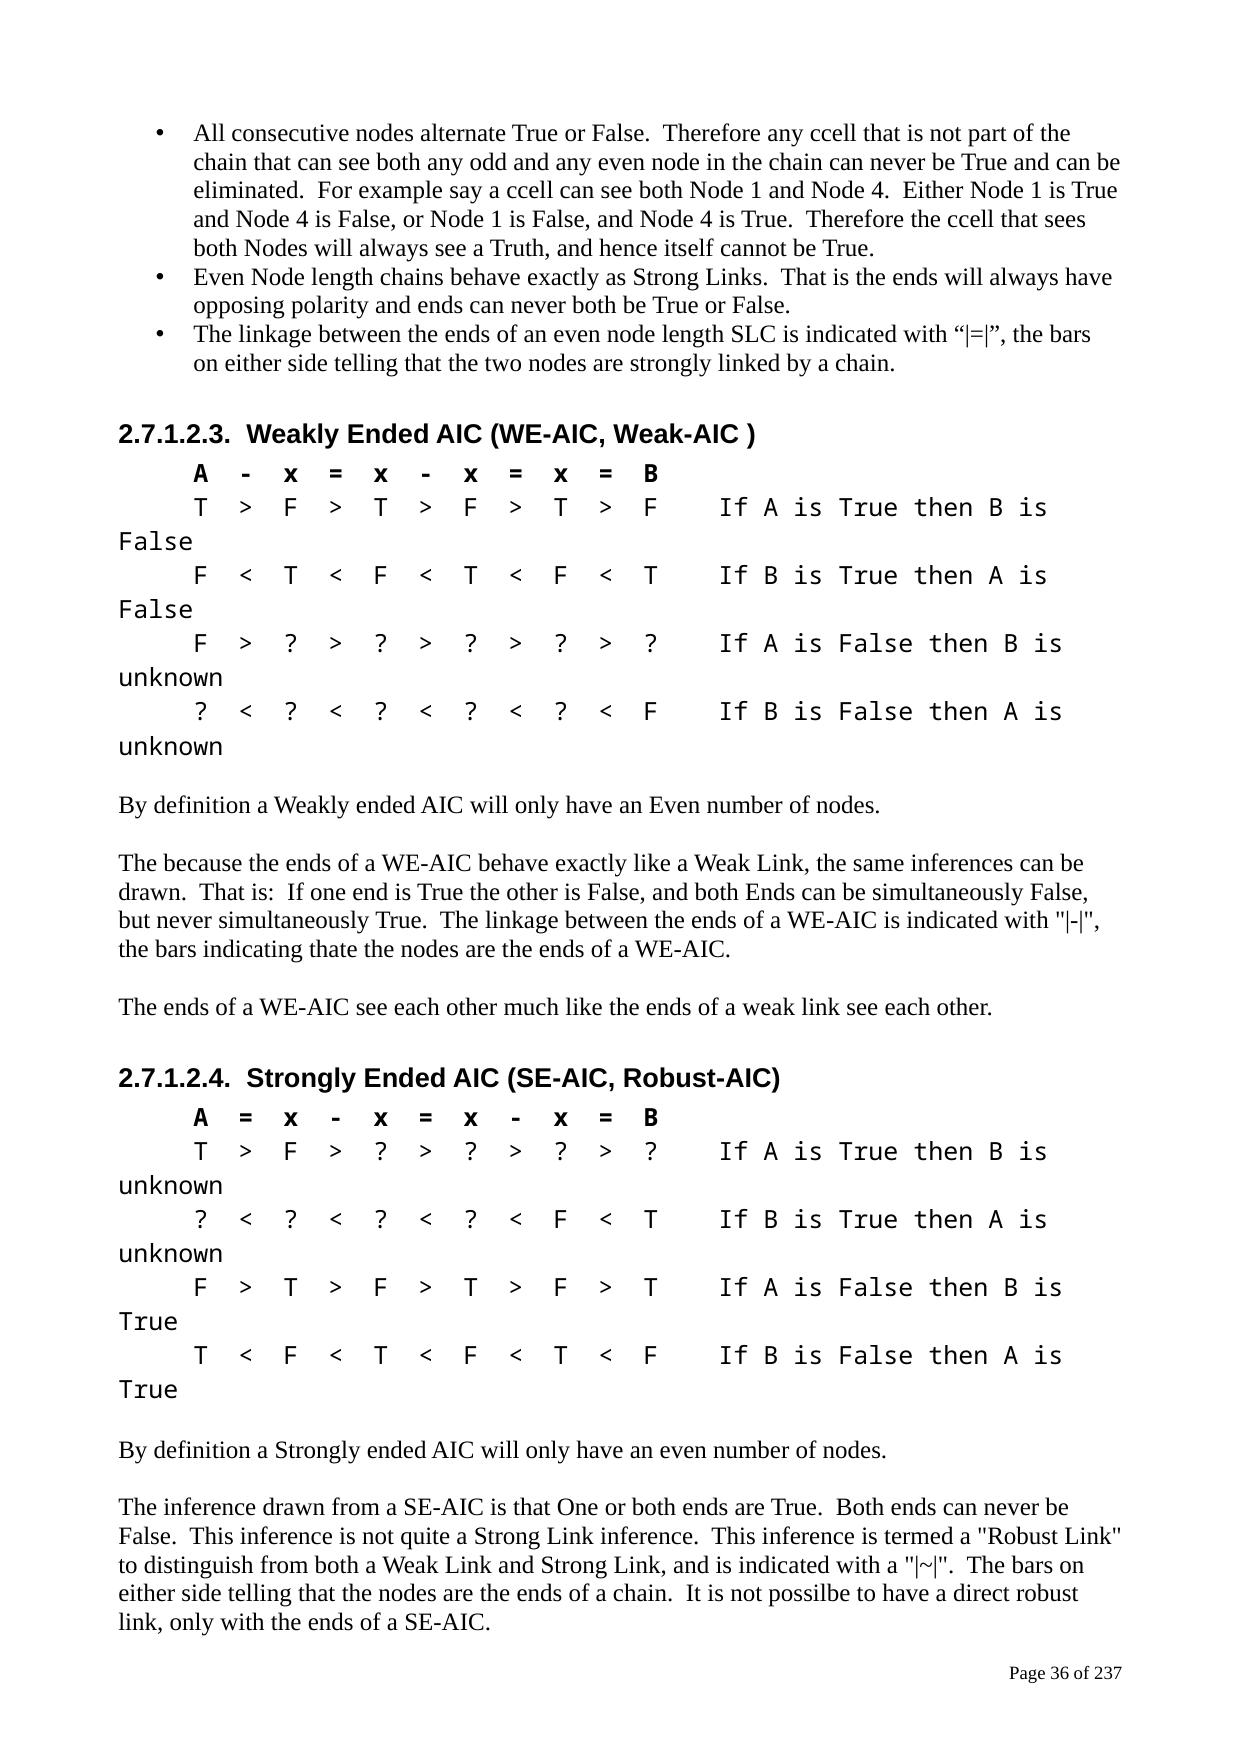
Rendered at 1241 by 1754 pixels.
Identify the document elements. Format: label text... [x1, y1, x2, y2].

text A = x - x = x - x = B [118, 1099, 1122, 1133]
text The because the ends of a WE-AIC behave exactly like a Weak Link, the same inferences can be drawn. That is: If one end is True the other is False, and both Ends can be simultaneously False, but never simultaneously True. The linkage between the ends of a WE-AIC is indicated with "|-|", the bars indicating thate the nodes are the ends of a WE-AIC. [118, 848, 1122, 963]
text The ends of a WE-AIC see each other much like the ends of a weak link see each other. [118, 992, 1122, 1021]
subtitle Strongly Ended AIC (SE-AIC, Robust-AIC) [118, 1062, 1122, 1093]
text F > ? > ? > ? > ? > ? If A is False then B is unknown [118, 626, 1122, 694]
text By definition a Weakly ended AIC will only have an Even number of nodes. [118, 791, 1122, 819]
text ? < ? < ? < ? < ? < F If B is False then A is unknown [118, 694, 1122, 791]
text The inference drawn from a SE-AIC is that One or both ends are True. Both ends can never be False. This inference is not quite a Strong Link inference. This inference is termed a "Robust Link" to distinguish from both a Weak Link and Strong Link, and is indicated with a "|~|". The bars on either side telling that the nodes are the ends of a chain. It is not possilbe to have a direct robust link, only with the ends of a SE-AIC. [118, 1492, 1122, 1636]
text T > F > ? > ? > ? > ? If A is True then B is unknown [118, 1133, 1122, 1202]
text T > F > T > F > T > F If A is True then B is False [118, 490, 1122, 558]
text F > T > F > T > F > T If A is False then B is True [118, 1270, 1122, 1338]
text F < T < F < T < F < T If B is True then A is False [118, 558, 1122, 626]
list Even Node length chains behave exactly as Strong Links. That is the ends will always have opposing polarity and ends can never both be True or False. [156, 262, 1122, 319]
text By definition a Strongly ended AIC will only have an even number of nodes. [118, 1435, 1122, 1463]
list The linkage between the ends of an even node length SLC is indicated with “|=|”, the bars on either side telling that the two nodes are strongly linked by a chain. [156, 319, 1122, 377]
text A - x = x - x = x = B [118, 456, 1122, 490]
subtitle Weakly Ended AIC (WE-AIC, Weak-AIC ) [118, 418, 1122, 449]
list All consecutive nodes alternate True or False. Therefore any ccell that is not part of the chain that can see both any odd and any even node in the chain can never be True and can be eliminated. For example say a ccell can see both Node 1 and Node 4. Either Node 1 is True and Node 4 is False, or Node 1 is False, and Node 4 is True. Therefore the ccell that sees both Nodes will always see a Truth, and hence itself cannot be True. [156, 118, 1122, 262]
text ? < ? < ? < ? < F < T If B is True then A is unknown [118, 1202, 1122, 1270]
text T < F < T < F < T < F If B is False then A is True [118, 1338, 1122, 1406]
